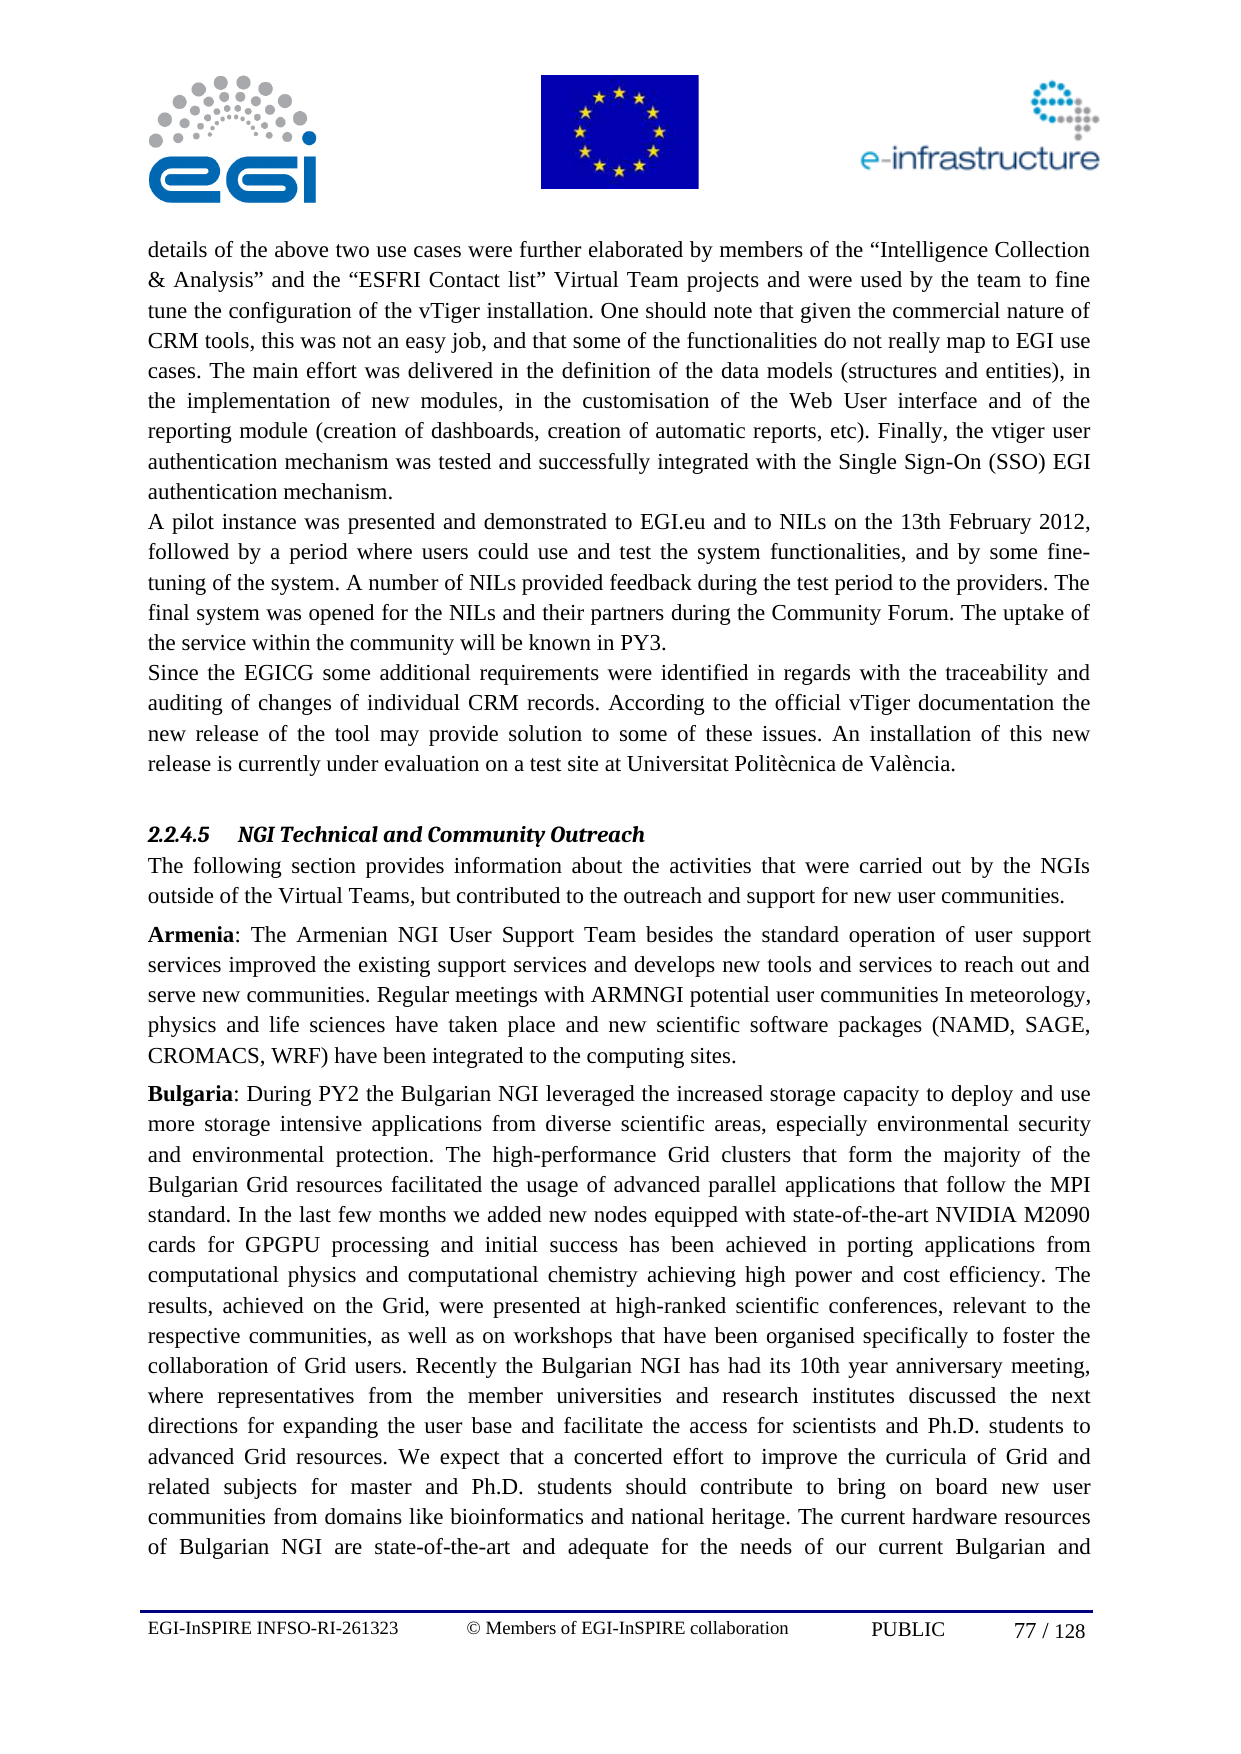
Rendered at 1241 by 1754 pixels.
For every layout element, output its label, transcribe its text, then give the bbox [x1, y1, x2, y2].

text The following section provides information about the activities that were carried out by the NGIs outside of the Virtual Teams, but contributed to the outreach and support for new user communities. [148, 852, 1092, 909]
text Since the EGICG some additional requirements were identified in regards with the traceability and auditing of changes of individual CRM records. According to the official vTiger documentation the new release of the tool may provide solution to some of these issues. An installation of this new release is currently under evaluation on a test site at Universitat Politècnica de València. [148, 659, 1092, 776]
text Bulgaria: During PY2 the Bulgarian NGI leveraged the increased storage capacity to deploy and use more storage intensive applications from diverse scientific areas, especially environmental security and environmental protection. The high-performance Grid clusters that form the majority of the Bulgarian Grid resources facilitated the usage of advanced parallel applications that follow the MPI standard. In the last few months we added new nodes equipped with state-of-the-art NVIDIA M2090 cards for GPGPU processing and initial success has been achieved in porting applications from computational physics and computational chemistry achieving high power and cost efficiency. The results, achieved on the Grid, were presented at high-ranked scientific conferences, relevant to the respective communities, as well as on workshops that have been organised specifically to foster the collaboration of Grid users. Recently the Bulgarian NGI has had its 10th year anniversary meeting, where representatives from the member universities and research institutes discussed the next directions for expanding the user base and facilitate the access for scientists and Ph.D. students to advanced Grid resources. We expect that a concerted effort to improve the curricula of Grid and related subjects for master and Ph.D. students should contribute to bring on board new user communities from domains like bioinformatics and national heritage. The current hardware resources of Bulgarian NGI are state-of-the-art and adequate for the needs of our current Bulgarian and [148, 1080, 1092, 1560]
text Armenia: The Armenian NGI User Support Team besides the standard operation of user support services improved the existing support services and develops new tools and services to reach out and serve new communities. Regular meetings with ARMNGI potential user communities In meteorology, physics and life sciences have taken place and new scientific software packages (NAMD, SAGE, CROMACS, WRF) have been integrated to the computing sites. [148, 921, 1092, 1068]
text A pilot instance was presented and demonstrated to EGI.eu and to NILs on the 13th February 2012, followed by a period where users could use and test the system functionalities, and by some fine-tuning of the system. A number of NILs provided feedback during the test period to the providers. The final system was opened for the NILs and their partners during the Community Forum. The uptake of the service within the community will be known in PY3. [148, 508, 1092, 655]
text details of the above two use cases were further elaborated by members of the “Intelligence Collection & Analysis” and the “ESFRI Contact list” Virtual Team projects and were used by the team to fine tune the configuration of the vTiger installation. One should note that given the commercial nature of CRM tools, this was not an easy job, and that some of the functionalities do not really map to EGI use cases. The main effort was delivered in the definition of the data models (structures and entities), in the implementation of new modules, in the customisation of the Web User interface and of the reporting module (creation of dashboards, creation of automatic reports, etc). Finally, the vtiger user authentication mechanism was tested and successfully integrated with the Single Sign-On (SSO) EGI authentication mechanism. [148, 236, 1092, 504]
subtitle NGI Technical and Community Outreach [148, 822, 1092, 848]
